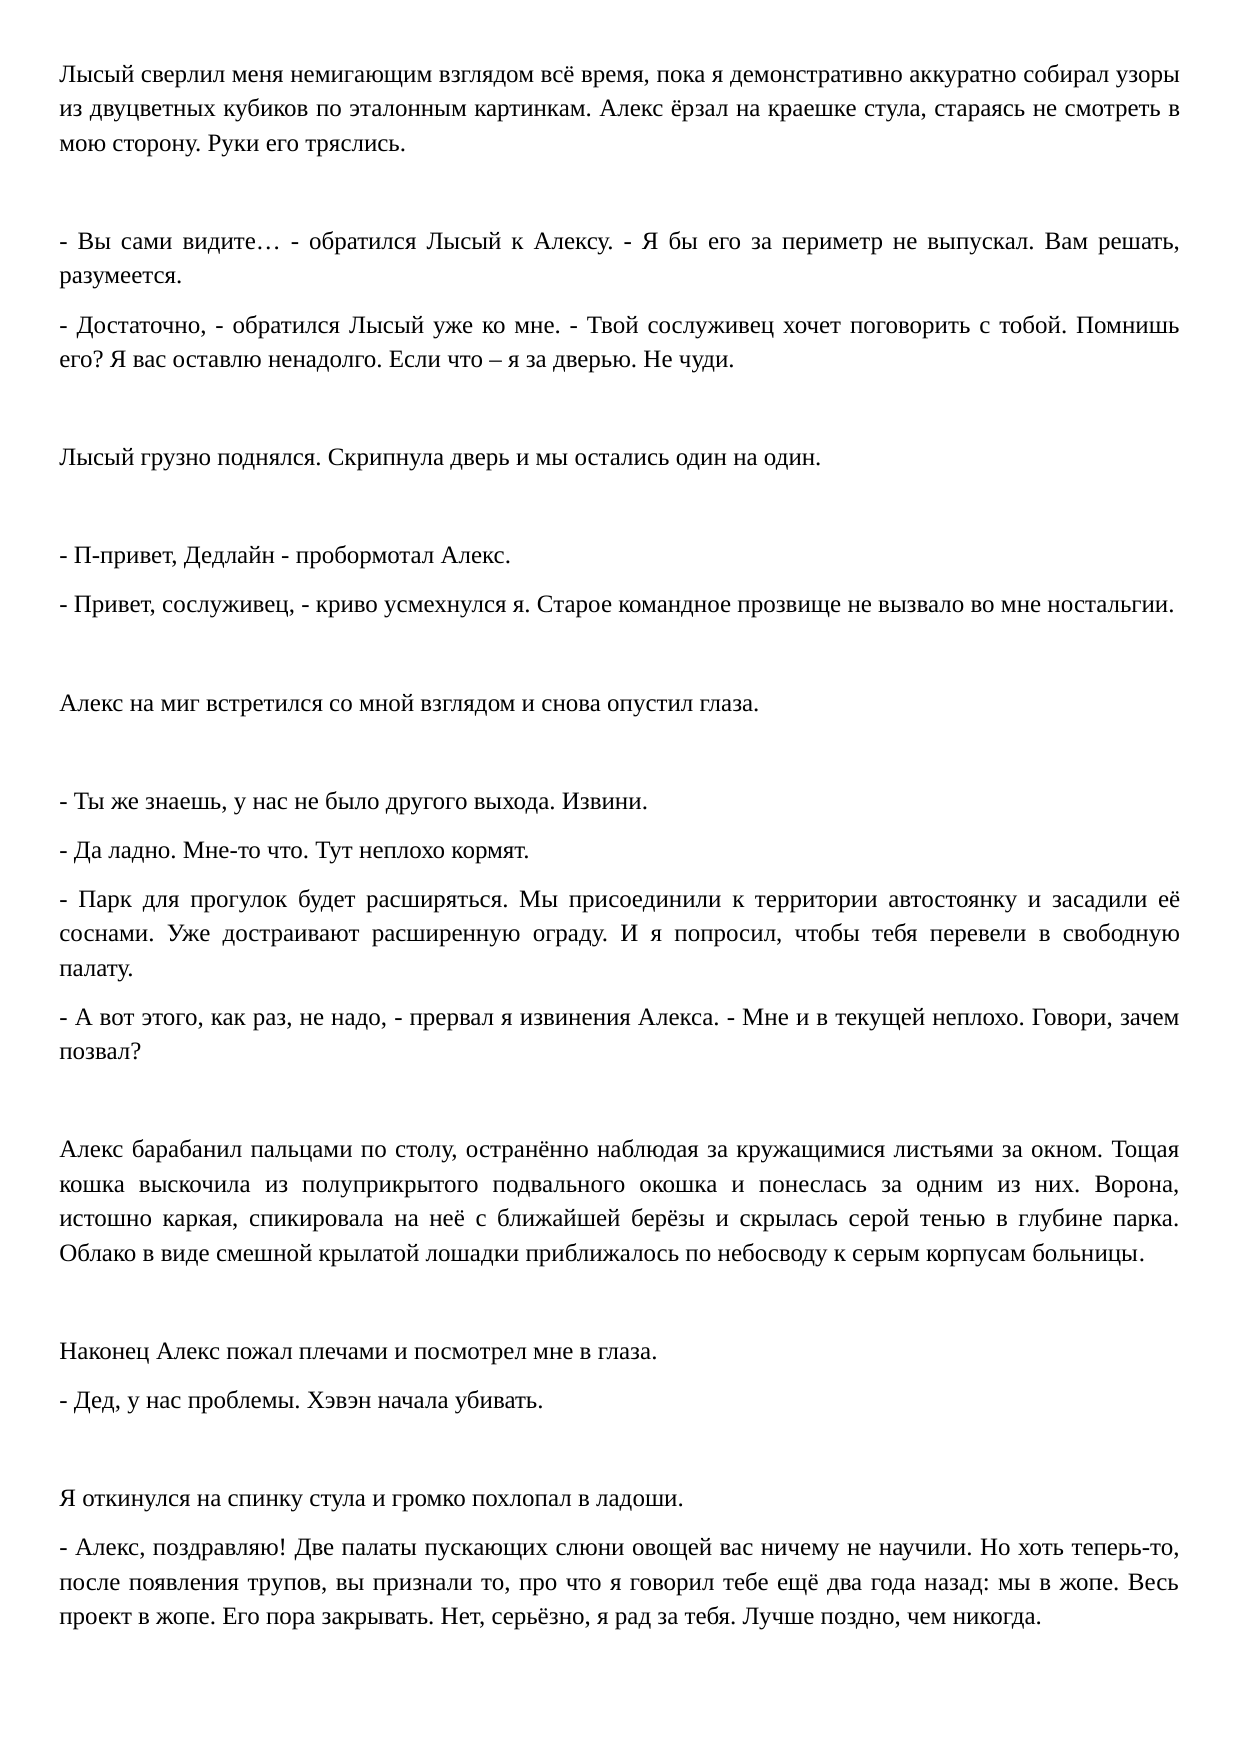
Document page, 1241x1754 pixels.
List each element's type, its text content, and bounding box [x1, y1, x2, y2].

text - Да ладно. Мне-то что. Тут неплохо кормят. [59, 835, 1181, 863]
text - А вот этого, как раз, не надо, - прервал я извинения Алекса. - Мне и в текущей неплохо. Говори, зачем позвал? [59, 1002, 1181, 1065]
text - Ты же знаешь, у нас не было другого выхода. Извини. [59, 786, 1181, 814]
text Я откинулся на спинку стула и громко похлопал в ладоши. [59, 1483, 1181, 1512]
text Алекс на миг встретился со мной взглядом и снова опустил глаза. [59, 688, 1181, 716]
text - Парк для прогулок будет расширяться. Мы присоединили к территории автостоянку и засадили её соснами. Уже достраивают расширенную ограду. И я попросил, чтобы тебя перевели в свободную палату. [59, 884, 1181, 982]
text - П-привет, Дедлайн - пробормотал Алекс. [59, 540, 1181, 569]
text Алекс барабанил пальцами по столу, остранённо наблюдая за кружащимися листьями за окном. Тощая кошка выскочила из полуприкрытого подвального окошка и понеслась за одним из них. Ворона, истошно каркая, спикировала на неё с ближайшей берёзы и скрылась серой тенью в глубине парка. Облако в виде смешной крылатой лошадки приближалось по небосводу к серым корпусам больницы. [59, 1134, 1181, 1267]
text - Привет, сослуживец, - криво усмехнулся я. Старое командное прозвище не вызвало во мне ностальгии. [59, 589, 1181, 618]
text - Дед, у нас проблемы. Хэвэн начала убивать. [59, 1385, 1181, 1414]
text Лысый сверлил меня немигающим взглядом всё время, пока я демонстративно аккуратно собирал узоры из двуцветных кубиков по эталонным картинкам. Алекс ёрзал на краешке стула, стараясь не смотреть в мою сторону. Руки его тряслись. [59, 59, 1181, 157]
text Лысый грузно поднялся. Скрипнула дверь и мы остались один на один. [59, 442, 1181, 471]
text - Алекс, поздравляю! Две палаты пускающих слюни овощей вас ничему не научили. Но хоть теперь-то, после появления трупов, вы признали то, про что я говорил тебе ещё два года назад: мы в жопе. Весь проект в жопе. Его пора закрывать. Нет, серьёзно, я рад за тебя. Лучше поздно, чем никогда. [59, 1532, 1181, 1630]
text Наконец Алекс пожал плечами и посмотрел мне в глаза. [59, 1336, 1181, 1365]
text - Достаточно, - обратился Лысый уже ко мне. - Твой сослуживец хочет поговорить с тобой. Помнишь его? Я вас оставлю ненадолго. Если что – я за дверью. Не чуди. [59, 310, 1181, 373]
text - Вы сами видите… - обратился Лысый к Алексу. - Я бы его за периметр не выпускал. Вам решать, разумеется. [59, 226, 1181, 289]
